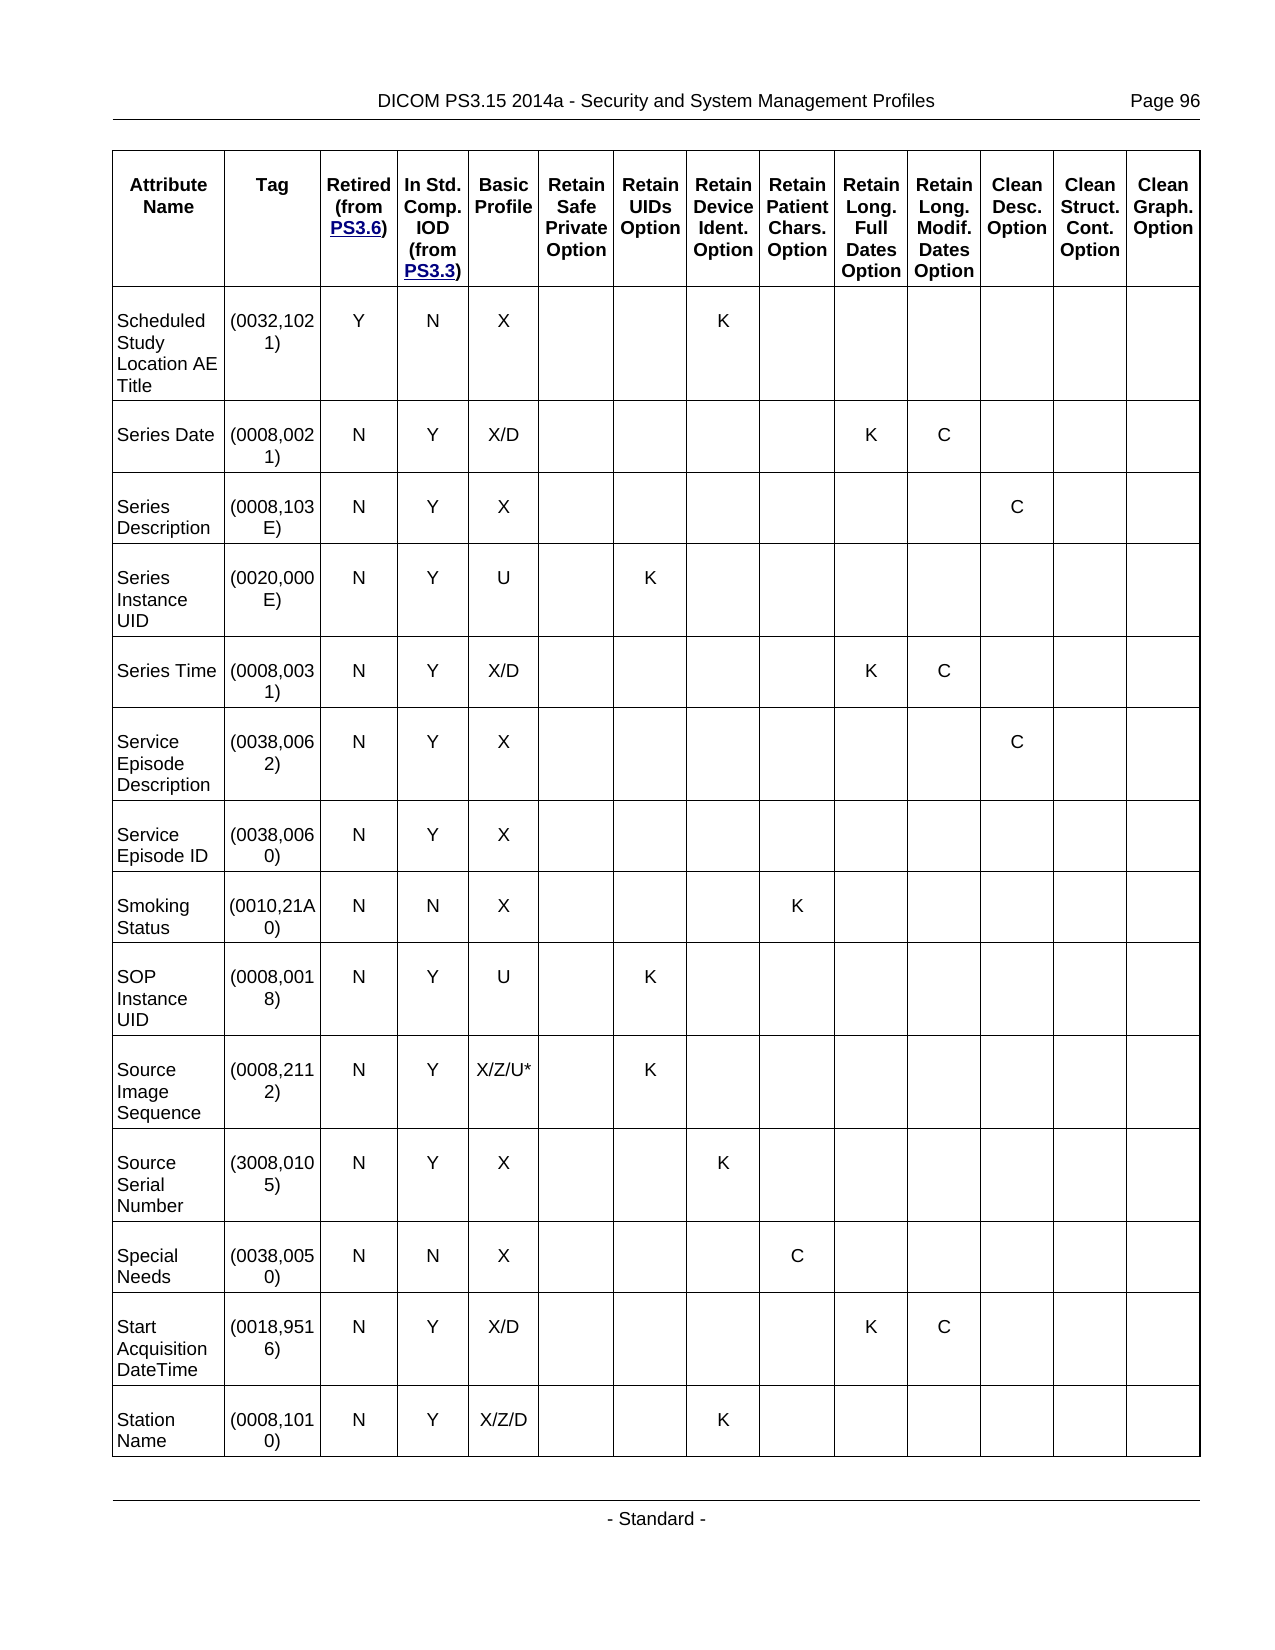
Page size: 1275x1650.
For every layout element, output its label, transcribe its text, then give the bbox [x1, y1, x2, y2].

table_cell C [908, 401, 980, 472]
table_cell [835, 872, 907, 942]
table_cell [760, 1386, 834, 1456]
table_cell Y [398, 943, 468, 1035]
table_cell (0008,1010) [225, 1386, 320, 1456]
table_cell [539, 287, 613, 400]
table_cell [1054, 943, 1126, 1035]
table_cell [687, 473, 759, 543]
table_cell [1054, 1036, 1126, 1128]
table_cell [981, 637, 1053, 707]
table_cell (0008,2112) [225, 1036, 320, 1128]
table_header Basic Profile [469, 151, 538, 286]
table_cell [981, 1036, 1053, 1128]
table_cell K [835, 637, 907, 707]
table_cell X/D [469, 637, 538, 707]
table_cell [760, 544, 834, 636]
table_cell [539, 544, 613, 636]
table_cell [908, 544, 980, 636]
table_cell N [321, 637, 397, 707]
table_cell [908, 872, 980, 942]
table_cell [835, 473, 907, 543]
table_cell X/Z/U* [469, 1036, 538, 1128]
table_cell Y [398, 544, 468, 636]
table_cell [539, 1036, 613, 1128]
table_cell Y [398, 473, 468, 543]
table_cell Start Acquisition DateTime [113, 1293, 224, 1385]
table_cell (0020,000E) [225, 544, 320, 636]
table_cell (3008,0105) [225, 1129, 320, 1221]
table_cell [1127, 1386, 1199, 1456]
table_cell Y [398, 1129, 468, 1221]
table_cell X/D [469, 401, 538, 472]
table_cell [539, 801, 613, 871]
table_cell [760, 1036, 834, 1128]
table_cell Series Description [113, 473, 224, 543]
table_cell X [469, 473, 538, 543]
table_cell [687, 1036, 759, 1128]
table_cell [1127, 1293, 1199, 1385]
table_header Clean Desc. Option [981, 151, 1053, 286]
table_cell U [469, 544, 538, 636]
table_cell [908, 1036, 980, 1128]
table_cell [614, 1129, 686, 1221]
table_cell [614, 801, 686, 871]
table_cell Y [398, 801, 468, 871]
table_header Retain Long. Modif. Dates Option [908, 151, 980, 286]
table_cell [539, 473, 613, 543]
table_cell [614, 473, 686, 543]
table_cell X/D [469, 1293, 538, 1385]
table_cell [981, 1293, 1053, 1385]
table_cell Y [398, 1036, 468, 1128]
table_cell K [835, 401, 907, 472]
table_cell (0008,0018) [225, 943, 320, 1035]
table_cell (0018,9516) [225, 1293, 320, 1385]
table_cell C [981, 708, 1053, 800]
table_header Attribute Name [113, 151, 224, 286]
table_cell [1054, 1222, 1126, 1292]
table_cell [981, 1129, 1053, 1221]
table_cell Smoking Status [113, 872, 224, 942]
table_cell [835, 1386, 907, 1456]
table_cell [687, 544, 759, 636]
table_cell [835, 1129, 907, 1221]
table_cell [835, 1222, 907, 1292]
table_cell [981, 544, 1053, 636]
table_header Retain Safe Private Option [539, 151, 613, 286]
table_cell [835, 708, 907, 800]
table_cell N [321, 401, 397, 472]
table_cell [908, 708, 980, 800]
table_cell Scheduled Study Location AE Title [113, 287, 224, 400]
table_cell N [321, 943, 397, 1035]
table_cell [687, 401, 759, 472]
table_cell C [908, 637, 980, 707]
table_cell [687, 872, 759, 942]
table_cell [1127, 708, 1199, 800]
table_cell Y [398, 1293, 468, 1385]
table_cell [981, 287, 1053, 400]
table_cell [908, 287, 980, 400]
table_cell X/Z/D [469, 1386, 538, 1456]
table_cell C [760, 1222, 834, 1292]
table_cell K [687, 287, 759, 400]
table_header Retain Device Ident. Option [687, 151, 759, 286]
table_cell N [321, 1293, 397, 1385]
table_cell [908, 473, 980, 543]
table_cell N [321, 1129, 397, 1221]
table_cell Series Time [113, 637, 224, 707]
table_cell [1054, 872, 1126, 942]
table_cell [539, 1222, 613, 1292]
table_cell [760, 473, 834, 543]
table_cell K [614, 943, 686, 1035]
table_cell [1127, 1222, 1199, 1292]
table_cell [614, 1293, 686, 1385]
table_cell [981, 943, 1053, 1035]
table_cell [1127, 287, 1199, 400]
table_cell [614, 637, 686, 707]
table_cell K [614, 544, 686, 636]
table_header In Std. Comp. IOD (from PS3.3) [398, 151, 468, 286]
table_cell [1127, 872, 1199, 942]
table_cell [687, 801, 759, 871]
table_cell [614, 1222, 686, 1292]
table_cell [981, 801, 1053, 871]
table_cell [1127, 401, 1199, 472]
table_cell [835, 801, 907, 871]
table_cell [760, 1129, 834, 1221]
table_cell X [469, 872, 538, 942]
table_cell [539, 943, 613, 1035]
table_cell K [760, 872, 834, 942]
table_cell K [687, 1129, 759, 1221]
table_header Clean Graph. Option [1127, 151, 1199, 286]
table_cell N [321, 1222, 397, 1292]
table_cell [835, 287, 907, 400]
table_cell [760, 708, 834, 800]
table_cell [1127, 1036, 1199, 1128]
table_cell [1054, 1386, 1126, 1456]
table_cell [760, 287, 834, 400]
table_cell Y [398, 708, 468, 800]
table_cell [539, 708, 613, 800]
table_cell [760, 943, 834, 1035]
table_cell [1054, 801, 1126, 871]
table_cell X [469, 287, 538, 400]
table_cell [687, 637, 759, 707]
table_cell Y [398, 637, 468, 707]
table_cell [1054, 287, 1126, 400]
table_cell Source Serial Number [113, 1129, 224, 1221]
table_cell X [469, 1222, 538, 1292]
table_cell [614, 401, 686, 472]
table_cell Service Episode ID [113, 801, 224, 871]
table_cell (0008,0031) [225, 637, 320, 707]
table_cell [835, 1036, 907, 1128]
table_cell Y [321, 287, 397, 400]
table_cell Y [398, 401, 468, 472]
table_cell N [321, 473, 397, 543]
table_cell [1127, 1129, 1199, 1221]
table_cell SOP Instance UID [113, 943, 224, 1035]
table_cell [1054, 473, 1126, 543]
table_cell [981, 401, 1053, 472]
table_header Retain UIDs Option [614, 151, 686, 286]
table_cell N [321, 872, 397, 942]
table_cell N [398, 872, 468, 942]
table_cell [1054, 637, 1126, 707]
table_cell [1054, 1293, 1126, 1385]
table_cell Series Date [113, 401, 224, 472]
table_cell (0008,0021) [225, 401, 320, 472]
table_cell [1054, 401, 1126, 472]
table_cell [1127, 801, 1199, 871]
table_cell [908, 1129, 980, 1221]
table_cell N [321, 1036, 397, 1128]
table_cell U [469, 943, 538, 1035]
table_cell N [398, 1222, 468, 1292]
table_cell C [908, 1293, 980, 1385]
table_header Tag [225, 151, 320, 286]
table_cell N [321, 708, 397, 800]
table_cell [908, 1386, 980, 1456]
table_cell [687, 943, 759, 1035]
table_cell Special Needs [113, 1222, 224, 1292]
table_cell [1127, 637, 1199, 707]
table_cell Series Instance UID [113, 544, 224, 636]
table_cell X [469, 1129, 538, 1221]
table_header Retired (from PS3.6) [321, 151, 397, 286]
table_cell [539, 637, 613, 707]
table_cell [1054, 544, 1126, 636]
table_cell [614, 872, 686, 942]
table_cell (0038,0062) [225, 708, 320, 800]
table_cell [687, 1222, 759, 1292]
table_cell C [981, 473, 1053, 543]
table_cell K [835, 1293, 907, 1385]
table_cell Y [398, 1386, 468, 1456]
table_cell [908, 801, 980, 871]
table_cell Source Image Sequence [113, 1036, 224, 1128]
table_cell (0008,103E) [225, 473, 320, 543]
table_cell N [321, 544, 397, 636]
table_cell [908, 1222, 980, 1292]
table_cell [760, 1293, 834, 1385]
table_cell [539, 1386, 613, 1456]
table_cell [539, 1293, 613, 1385]
table_cell [981, 872, 1053, 942]
table_cell [614, 1386, 686, 1456]
table_cell [1127, 473, 1199, 543]
table_cell Station Name [113, 1386, 224, 1456]
table_cell (0010,21A0) [225, 872, 320, 942]
table_cell X [469, 801, 538, 871]
table_cell K [614, 1036, 686, 1128]
table_cell [760, 801, 834, 871]
table_cell N [398, 287, 468, 400]
table_cell [1054, 708, 1126, 800]
table_cell (0038,0060) [225, 801, 320, 871]
table_cell [835, 943, 907, 1035]
table_cell [614, 708, 686, 800]
table_cell Service Episode Description [113, 708, 224, 800]
table_cell [614, 287, 686, 400]
table_cell N [321, 1386, 397, 1456]
table_cell (0038,0050) [225, 1222, 320, 1292]
table_cell [908, 943, 980, 1035]
table_cell [539, 872, 613, 942]
table_cell [539, 401, 613, 472]
table_header Clean Struct. Cont. Option [1054, 151, 1126, 286]
table_cell [835, 544, 907, 636]
table_cell [1127, 943, 1199, 1035]
table_cell N [321, 801, 397, 871]
table_header Retain Long. Full Dates Option [835, 151, 907, 286]
table_cell [760, 401, 834, 472]
table_cell [981, 1222, 1053, 1292]
table_cell [1054, 1129, 1126, 1221]
table_cell K [687, 1386, 759, 1456]
table_cell [1127, 544, 1199, 636]
table_cell X [469, 708, 538, 800]
table_cell [687, 708, 759, 800]
table_cell [687, 1293, 759, 1385]
table_header Retain Patient Chars. Option [760, 151, 834, 286]
table_cell [760, 637, 834, 707]
table_cell [981, 1386, 1053, 1456]
table_cell [539, 1129, 613, 1221]
table_cell (0032,1021) [225, 287, 320, 400]
